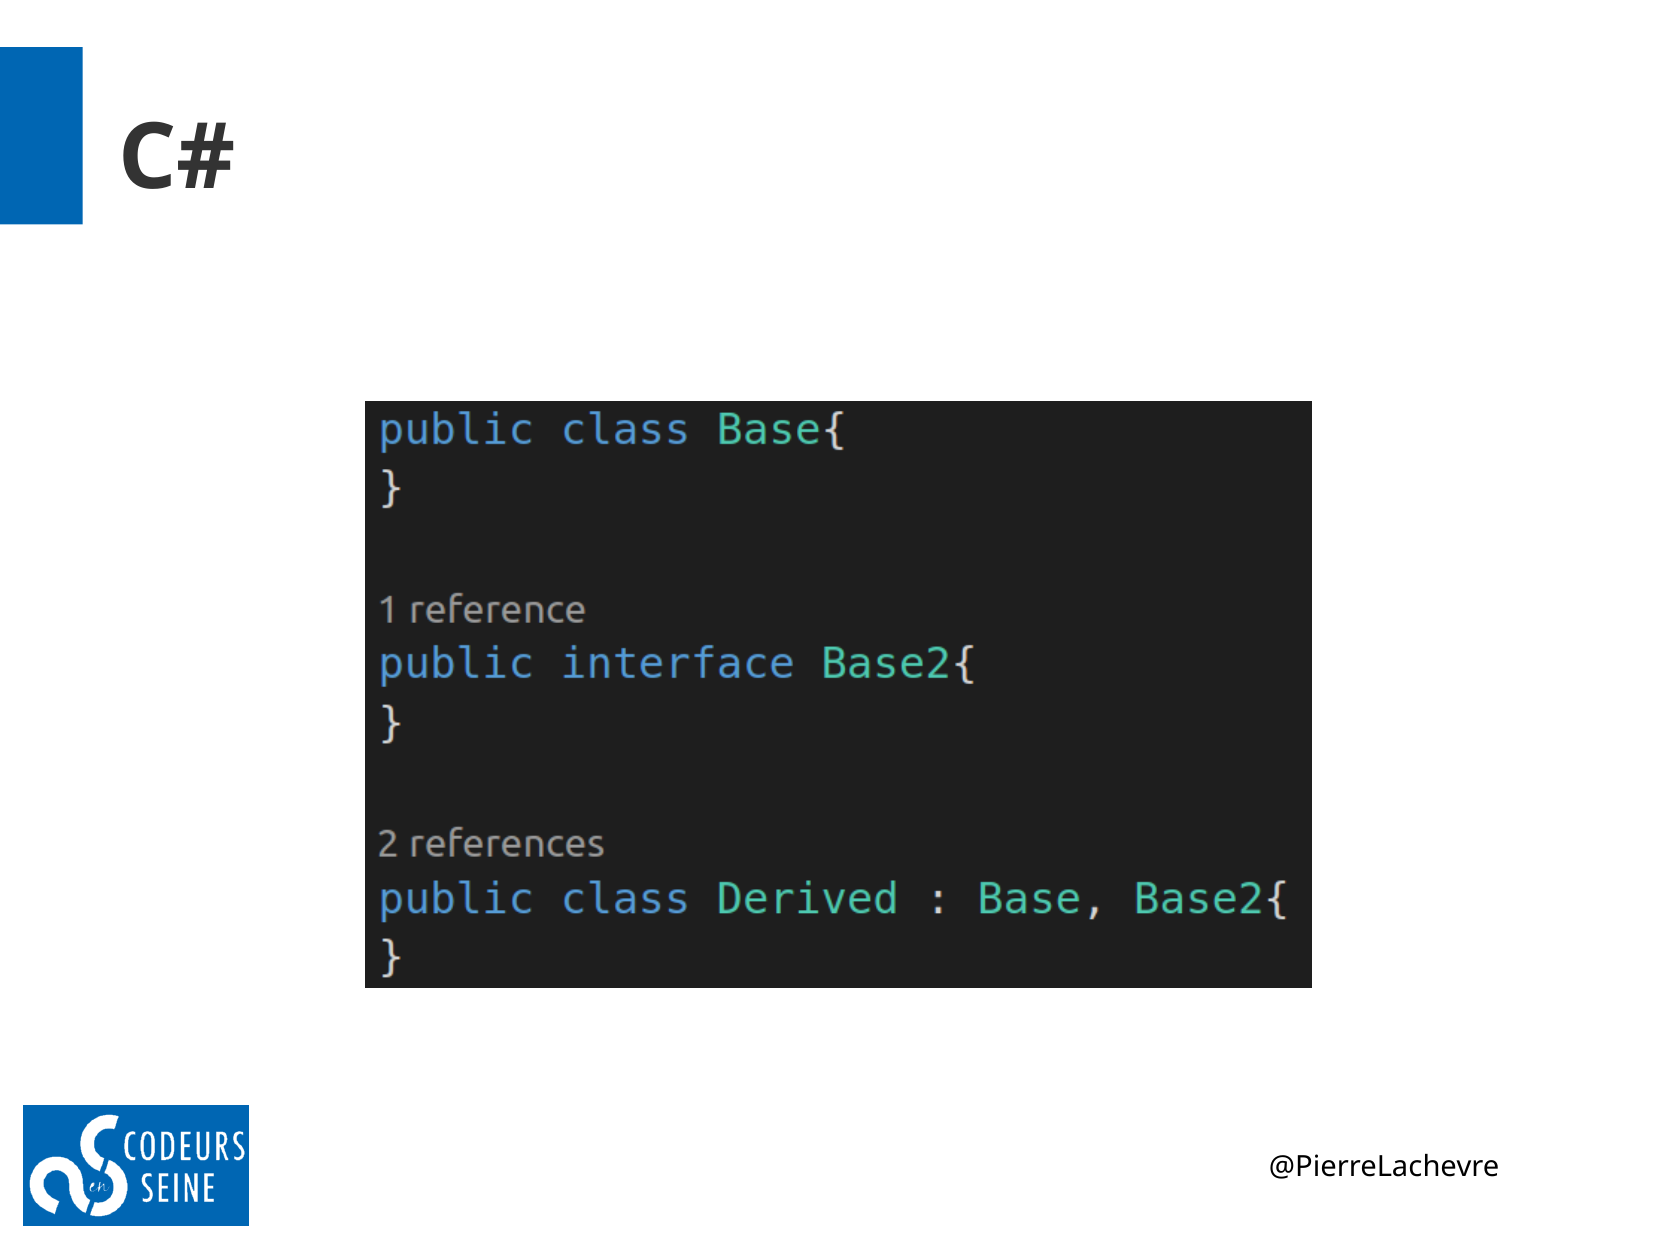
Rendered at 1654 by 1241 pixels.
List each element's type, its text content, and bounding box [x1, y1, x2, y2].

title C# [118, 49, 1571, 257]
picture [365, 401, 1312, 988]
picture [23, 1105, 249, 1226]
